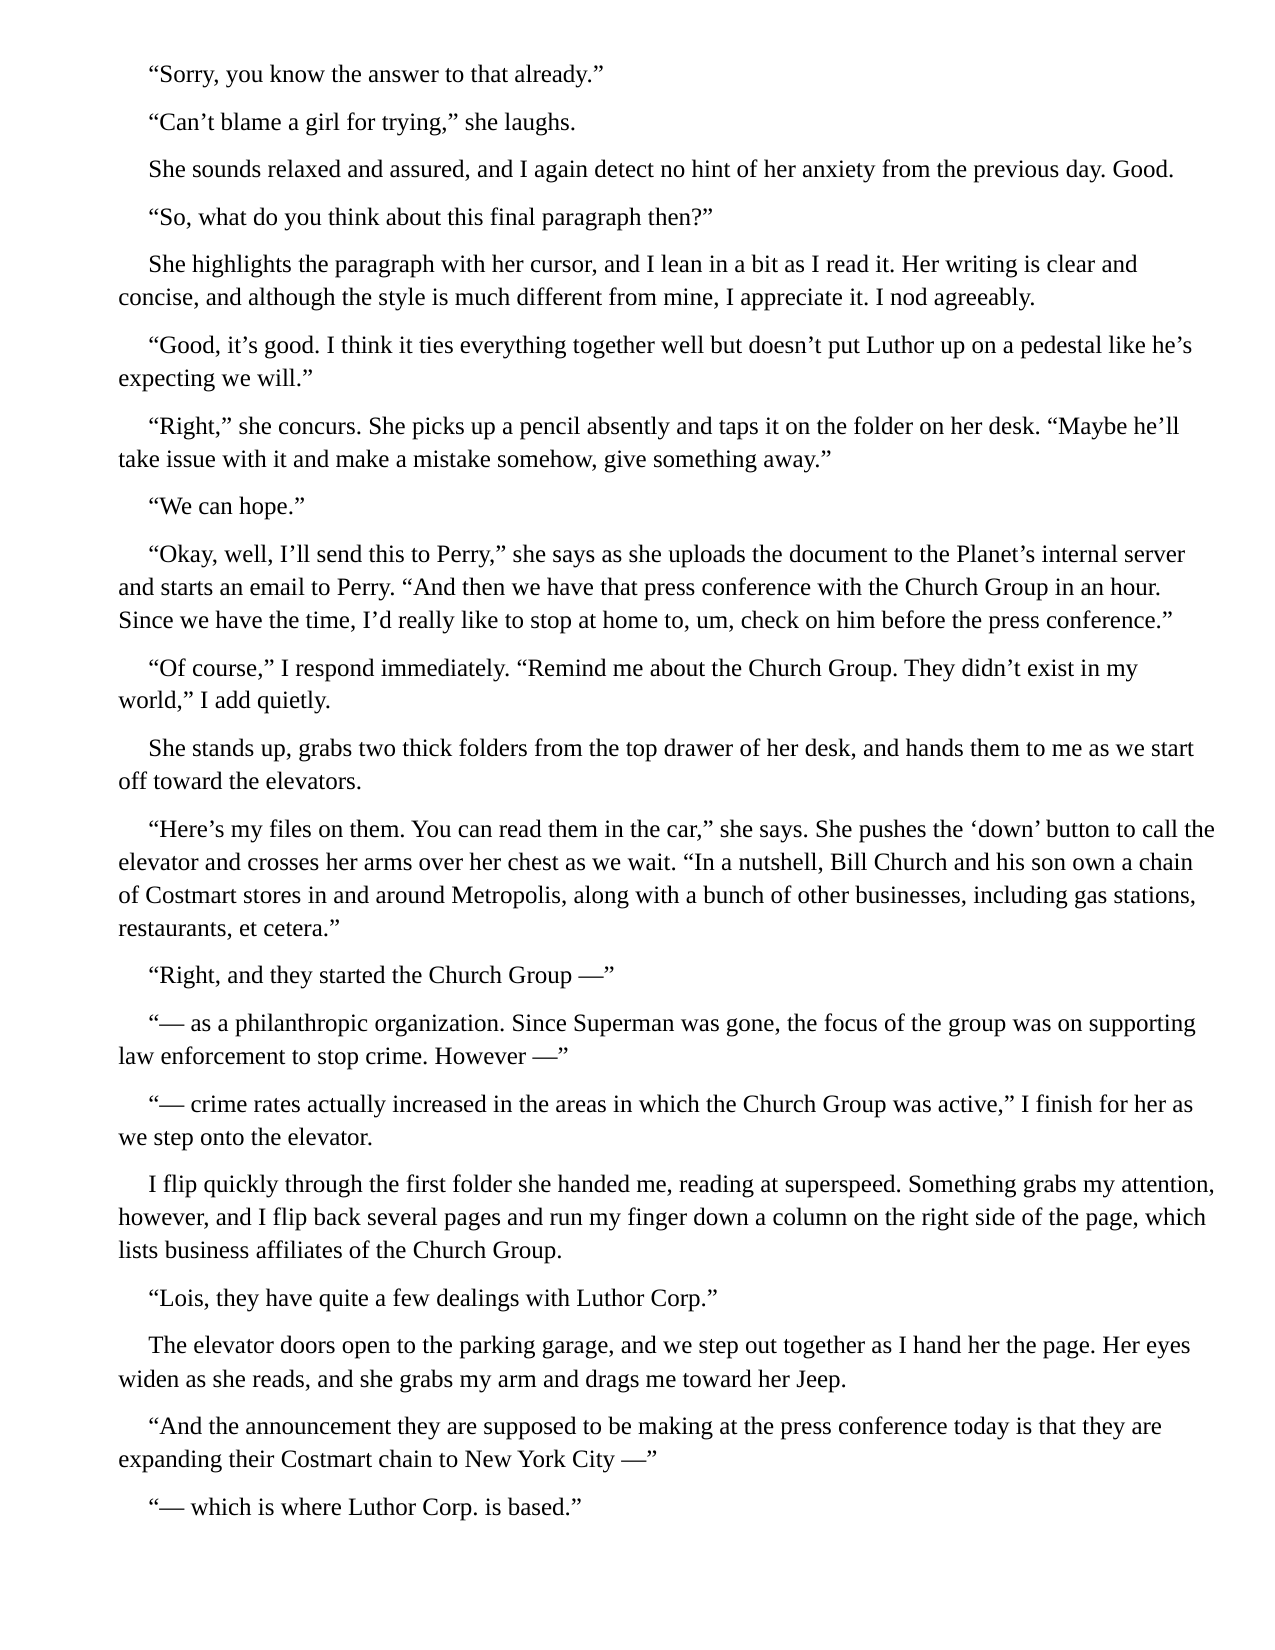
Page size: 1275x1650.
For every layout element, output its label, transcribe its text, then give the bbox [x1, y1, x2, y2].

text The elevator doors open to the parking garage, and we step out together as I hand her the page. Her eyes widen as she reads, and she grabs my arm and drags me toward her Jeep. [118, 1331, 1216, 1392]
text “— as a philanthropic organization. Since Superman was gone, the focus of the group was on supporting law enforcement to stop crime. However —” [118, 1008, 1216, 1070]
text “Right, and they started the Church Group —” [118, 961, 1216, 989]
text “Can’t blame a girl for trying,” she laughs. [118, 107, 1216, 135]
text “— crime rates actually increased in the areas in which the Church Group was active,” I finish for her as we step onto the elevator. [118, 1089, 1216, 1151]
text “Sorry, you know the answer to that already.” [118, 59, 1216, 88]
text “Right,” she concurs. She picks up a pencil absently and taps it on the folder on her desk. “Maybe he’ll take issue with it and make a mistake somehow, give something away.” [118, 411, 1216, 472]
text “Good, it’s good. I think it ties everything together well but doesn’t put Luthor up on a pedestal like he’s expecting we will.” [118, 330, 1216, 392]
text She sounds relaxed and assured, and I again detect no hint of her anxiety from the previous day. Good. [118, 154, 1216, 183]
text “We can hope.” [118, 491, 1216, 520]
text I flip quickly through the first folder she handed me, reading at superspeed. Something grabs my attention, however, and I flip back several pages and run my finger down a column on the right side of the page, which lists business affiliates of the Church Group. [118, 1169, 1216, 1264]
text She stands up, grabs two thick folders from the top drawer of her desk, and hands them to me as we start off toward the elevators. [118, 733, 1216, 795]
text “So, what do you think about this final paragraph then?” [118, 202, 1216, 231]
text “Of course,” I respond immediately. “Remind me about the Church Group. They didn’t exist in my world,” I add quietly. [118, 653, 1216, 714]
text “Lois, they have quite a few dealings with Luthor Corp.” [118, 1283, 1216, 1312]
text “Okay, well, I’ll send this to Perry,” she says as she uploads the document to the Planet’s internal server and starts an email to Perry. “And then we have that press conference with the Church Group in an hour. Since we have the time, I’d really like to stop at home to, um, check on him before the press conference.” [118, 539, 1216, 634]
text “— which is where Luthor Corp. is based.” [118, 1492, 1216, 1521]
text “Here’s my files on them. You can read them in the car,” she says. She pushes the ‘down’ button to call the elevator and crosses her arms over her chest as we wait. “In a nutshell, Bill Church and his son own a chain of Costmart stores in and around Metropolis, along with a bunch of other businesses, including gas stations, restaurants, et cetera.” [118, 814, 1216, 942]
text She highlights the paragraph with her cursor, and I lean in a bit as I read it. Her writing is clear and concise, and although the style is much different from mine, I appreciate it. I nod agreeably. [118, 249, 1216, 311]
text “And the announcement they are supposed to be making at the press conference today is that they are expanding their Costmart chain to New York City —” [118, 1411, 1216, 1473]
